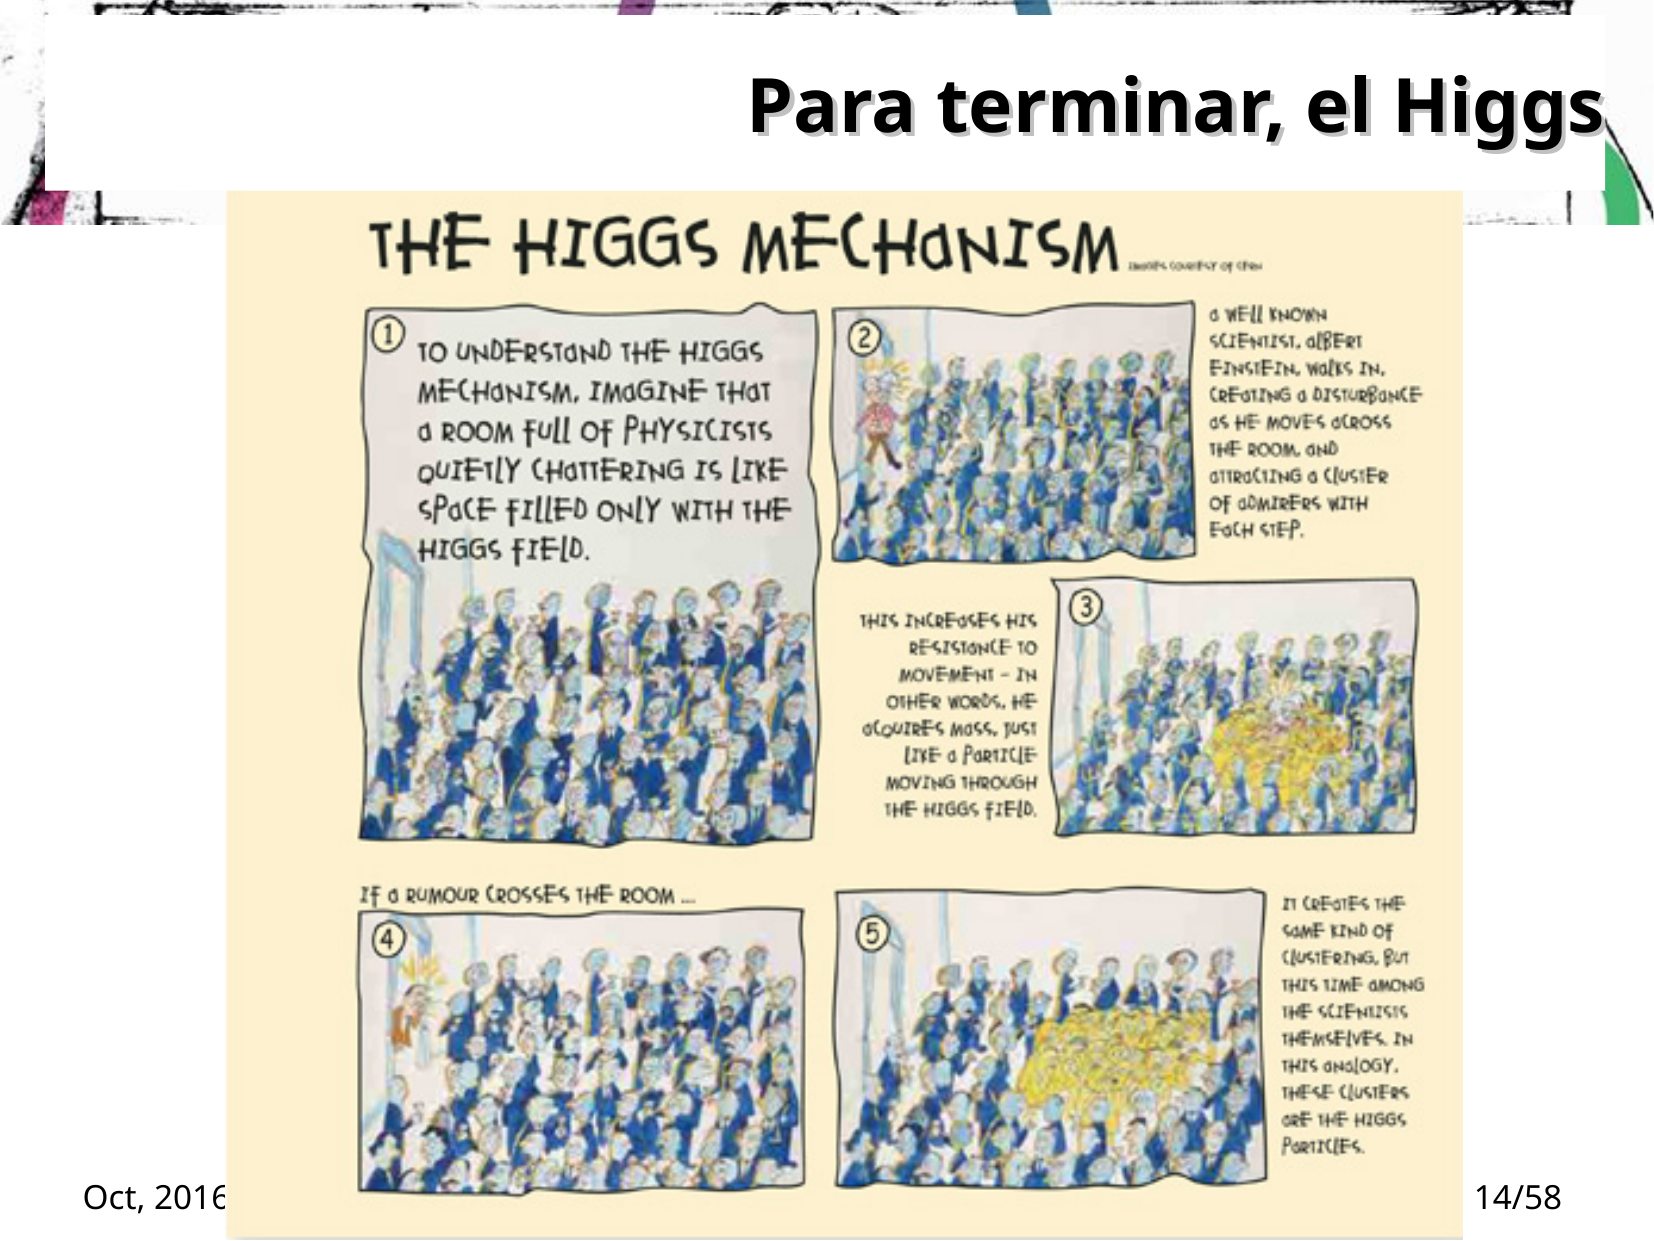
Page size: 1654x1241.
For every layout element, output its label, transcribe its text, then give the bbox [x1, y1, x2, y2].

picture [0, 0, 1654, 1240]
title Para terminar, el Higgs [45, 15, 1606, 191]
